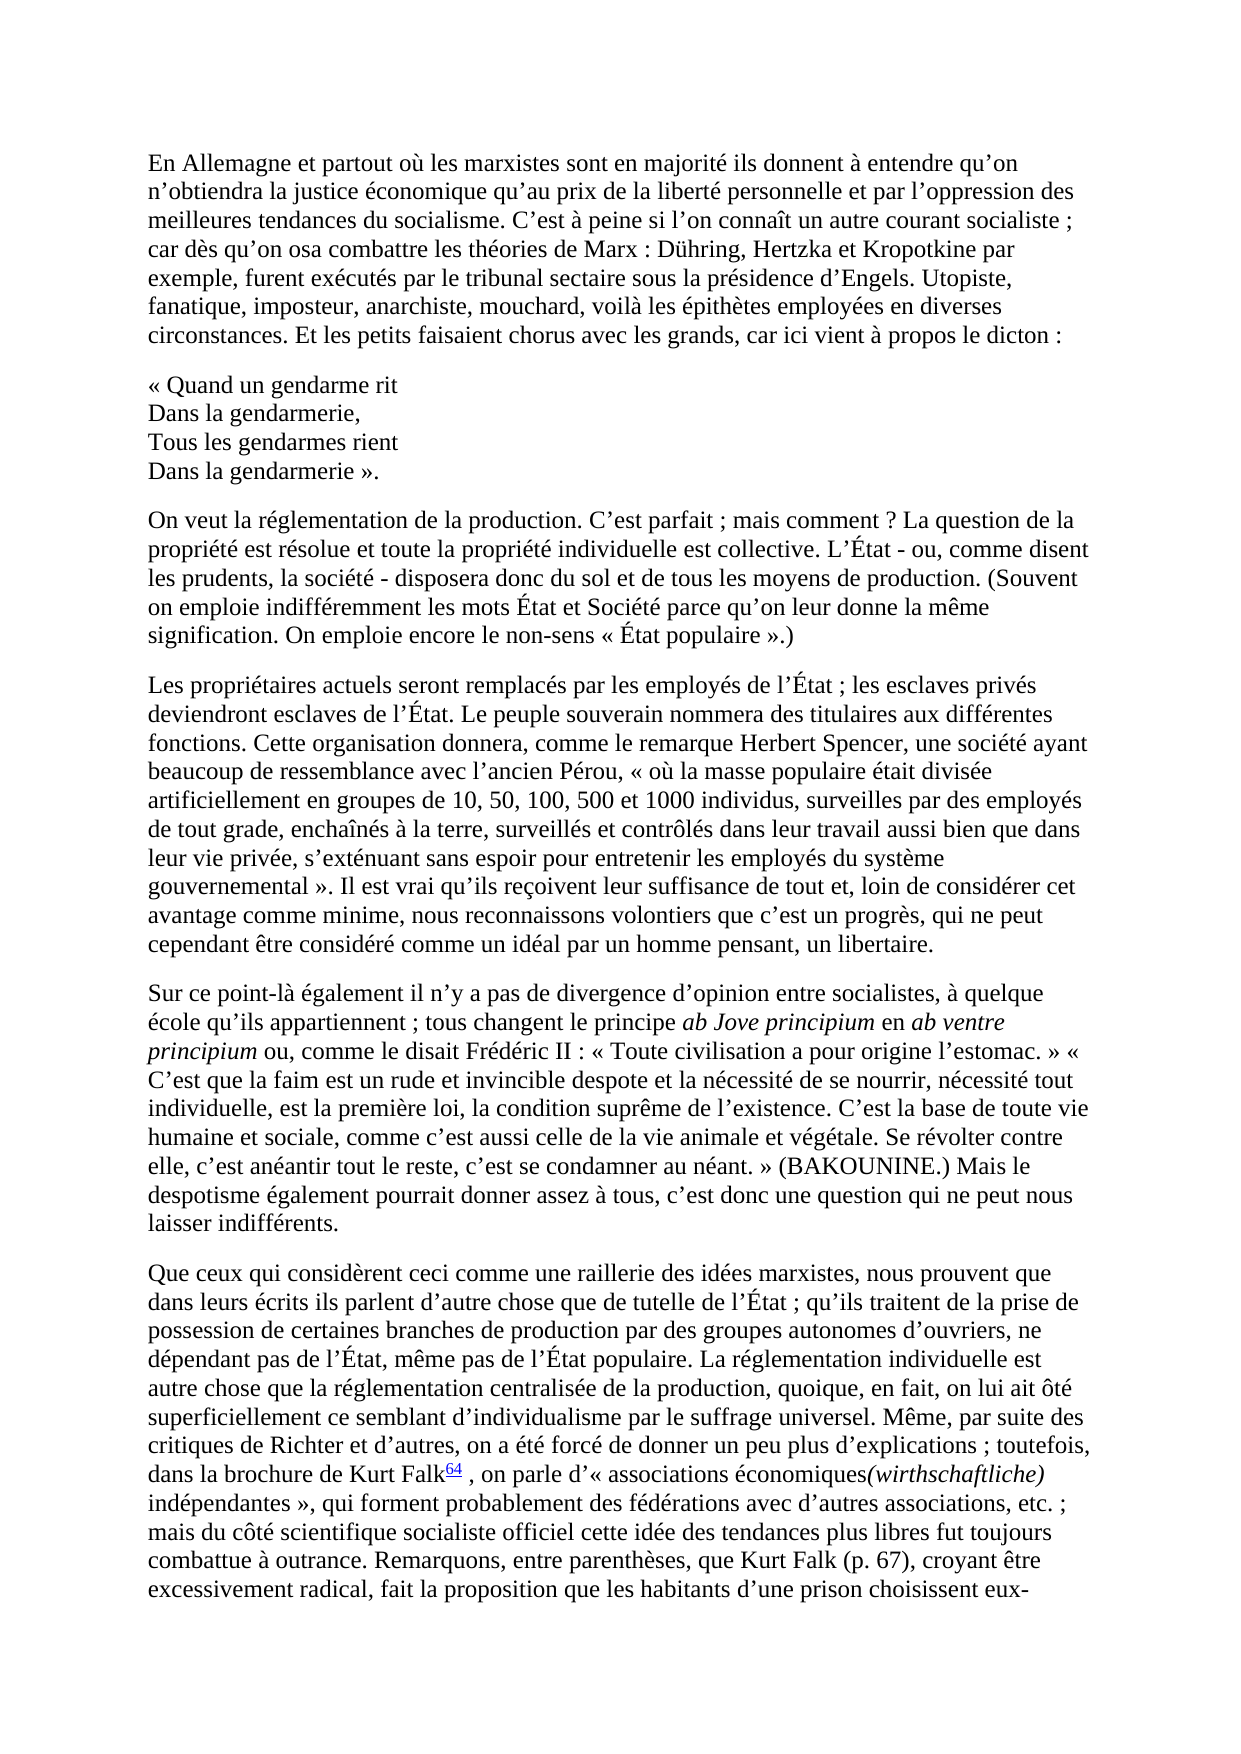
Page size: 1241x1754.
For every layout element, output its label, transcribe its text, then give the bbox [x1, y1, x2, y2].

text « Quand un gendarme rit Dans la gendarmerie, Tous les gendarmes rient Dans la gendarmerie ». [148, 370, 1093, 485]
text Sur ce point-là également il n’y a pas de divergence d’opinion entre socialistes, à quelque école qu’ils appartiennent ; tous changent le principe ab Jove principium en ab ventre principium ou, comme le disait Frédéric II : « Toute civilisation a pour origine l’estomac. » « C’est que la faim est un rude et invincible despote et la nécessité de se nourrir, nécessité tout individuelle, est la première loi, la condition suprême de l’existence. C’est la base de toute vie humaine et sociale, comme c’est aussi celle de la vie animale et végétale. Se révolter contre elle, c’est anéantir tout le reste, c’est se condamner au néant. » (BAKOUNINE.) Mais le despotisme également pourrait donner assez à tous, c’est donc une question qui ne peut nous laisser indifférents. [148, 978, 1093, 1237]
text Que ceux qui considèrent ceci comme une raillerie des idées marxistes, nous prouvent que dans leurs écrits ils parlent d’autre chose que de tutelle de l’État ; qu’ils traitent de la prise de possession de certaines branches de production par des groupes autonomes d’ouvriers, ne dépendant pas de l’État, même pas de l’État populaire. La réglementation individuelle est autre chose que la réglementation centralisée de la production, quoique, en fait, on lui ait ôté superficiellement ce semblant d’individualisme par le suffrage universel. Même, par suite des critiques de Richter et d’autres, on a été forcé de donner un peu plus d’explications ; toutefois, dans la brochure de Kurt Falk64 , on parle d’« associations économiques(wirthschaftliche) indépendantes », qui forment probablement des fédérations avec d’autres associations, etc. ; mais du côté scientifique socialiste officiel cette idée des tendances plus libres fut toujours combattue à outrance. Remarquons, entre parenthèses, que Kurt Falk (p. 67), croyant être excessivement radical, fait la proposition que les habitants d’une prison choisissent eux- [148, 1258, 1093, 1603]
text En Allemagne et partout où les marxistes sont en majorité ils donnent à entendre qu’on n’obtiendra la justice économique qu’au prix de la liberté personnelle et par l’oppression des meilleures tendances du socialisme. C’est à peine si l’on connaît un autre courant socialiste ; car dès qu’on osa combattre les théories de Marx : Dühring, Hertzka et Kropotkine par exemple, furent exécutés par le tribunal sectaire sous la présidence d’Engels. Utopiste, fanatique, imposteur, anarchiste, mouchard, voilà les épithètes employées en diverses circonstances. Et les petits faisaient chorus avec les grands, car ici vient à propos le dicton : [148, 148, 1093, 349]
text Les propriétaires actuels seront remplacés par les employés de l’État ; les esclaves privés deviendront esclaves de l’État. Le peuple souverain nommera des titulaires aux différentes fonctions. Cette organisation donnera, comme le remarque Herbert Spencer, une société ayant beaucoup de ressemblance avec l’ancien Pérou, « où la masse populaire était divisée artificiellement en groupes de 10, 50, 100, 500 et 1000 individus, surveilles par des employés de tout grade, enchaînés à la terre, surveillés et contrôlés dans leur travail aussi bien que dans leur vie privée, s’exténuant sans espoir pour entretenir les employés du système gouvernemental ». Il est vrai qu’ils reçoivent leur suffisance de tout et, loin de considérer cet avantage comme minime, nous reconnaissons volontiers que c’est un progrès, qui ne peut cependant être considéré comme un idéal par un homme pensant, un libertaire. [148, 670, 1093, 958]
text On veut la réglementation de la production. C’est parfait ; mais comment ? La question de la propriété est résolue et toute la propriété individuelle est collective. L’État - ou, comme disent les prudents, la société - disposera donc du sol et de tous les moyens de production. (Souvent on emploie indifféremment les mots État et Société parce qu’on leur donne la même signification. On emploie encore le non-sens « État populaire ».) [148, 506, 1093, 649]
